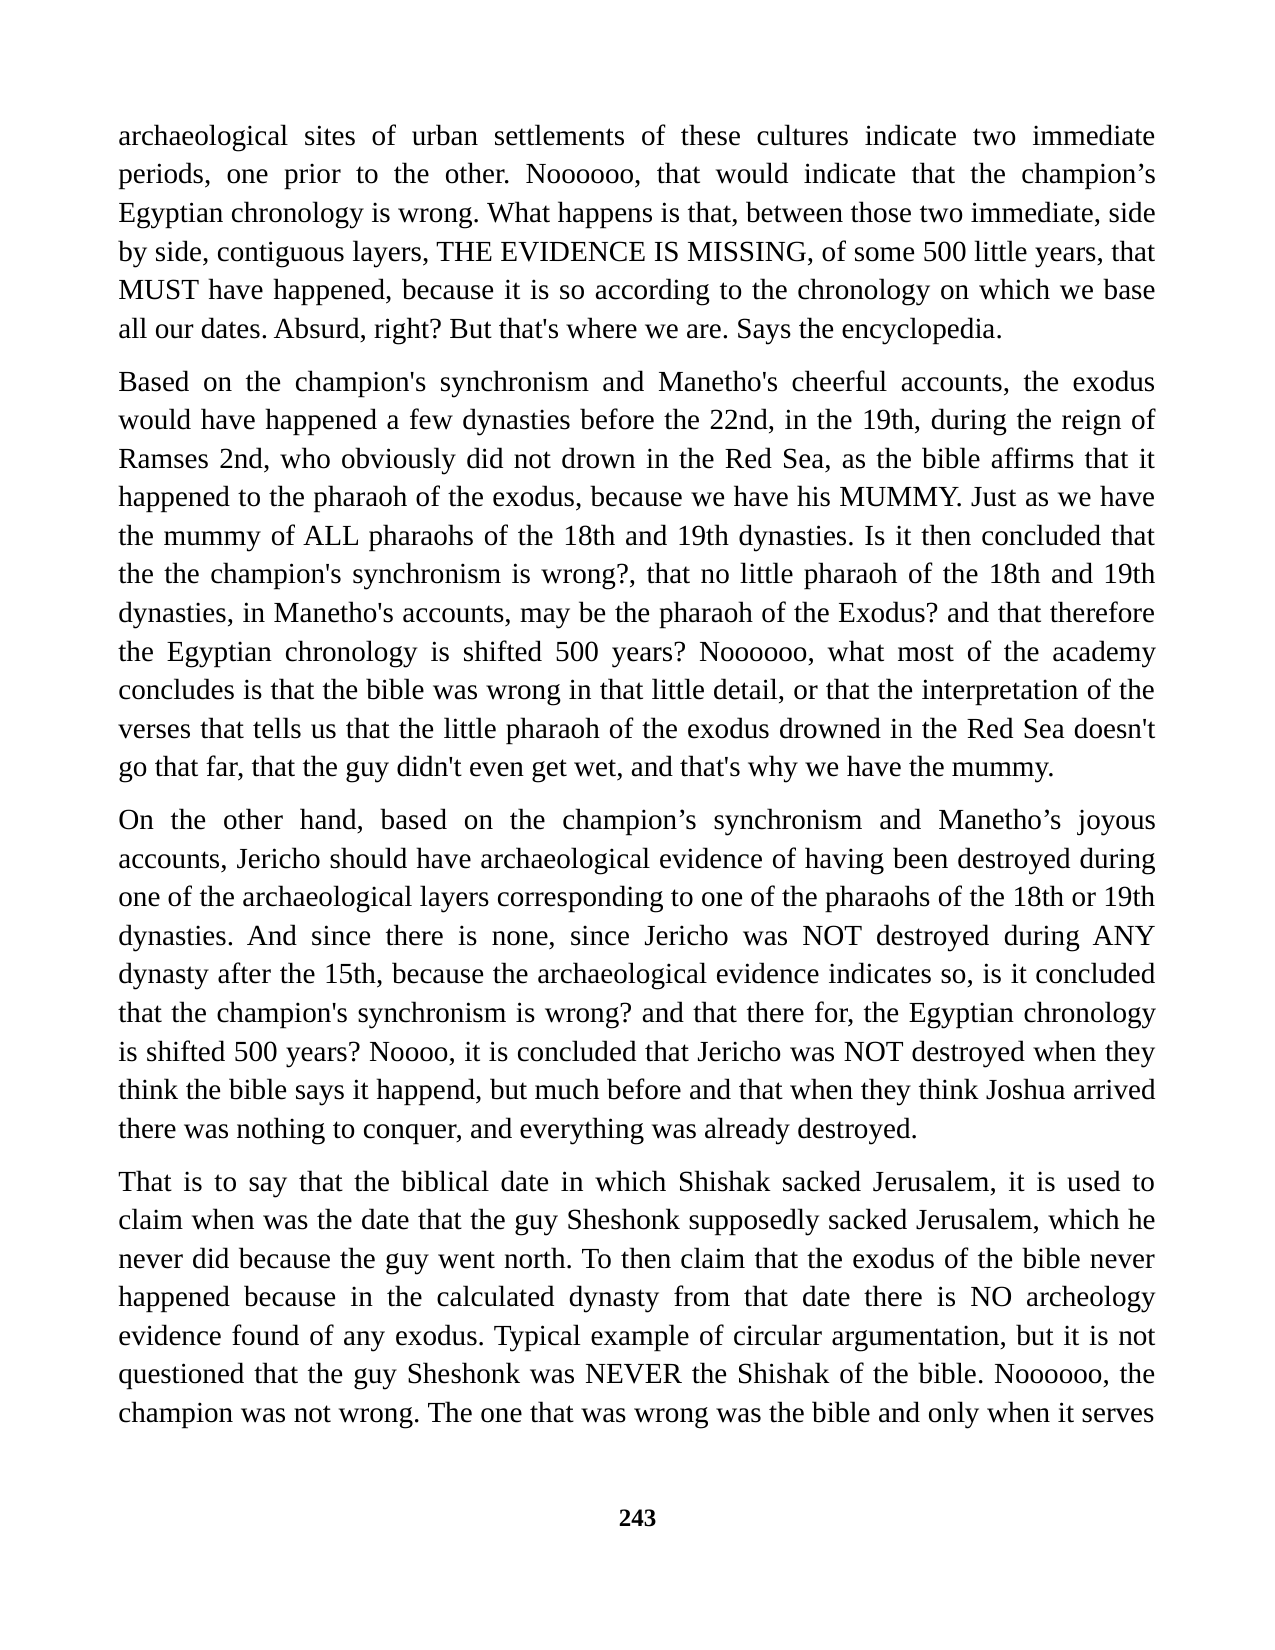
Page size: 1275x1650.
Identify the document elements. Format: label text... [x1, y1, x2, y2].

text archaeological sites of urban settlements of these cultures indicate two immediate periods, one prior to the other. Noooooo, that would indicate that the champion’s Egyptian chronology is wrong. What happens is that, between those two immediate, side by side, contiguous layers, THE EVIDENCE IS MISSING, of some 500 little years, that MUST have happened, because it is so according to the chronology on which we base all our dates. Absurd, right? But that's where we are. Says the encyclopedia. [118, 118, 1157, 344]
text Based on the champion's synchronism and Manetho's cheerful accounts, the exodus would have happened a few dynasties before the 22nd, in the 19th, during the reign of Ramses 2nd, who obviously did not drown in the Red Sea, as the bible affirms that it happened to the pharaoh of the exodus, because we have his MUMMY. Just as we have the mummy of ALL pharaohs of the 18th and 19th dynasties. Is it then concluded that the the champion's synchronism is wrong?, that no little pharaoh of the 18th and 19th dynasties, in Manetho's accounts, may be the pharaoh of the Exodus? and that therefore the Egyptian chronology is shifted 500 years? Noooooo, what most of the academy concludes is that the bible was wrong in that little detail, or that the interpretation of the verses that tells us that the little pharaoh of the exodus drowned in the Red Sea doesn't go that far, that the guy didn't even get wet, and that's why we have the mummy. [118, 364, 1157, 783]
text That is to say that the biblical date in which Shishak sacked Jerusalem, it is used to claim when was the date that the guy Sheshonk supposedly sacked Jerusalem, which he never did because the guy went north. To then claim that the exodus of the bible never happened because in the calculated dynasty from that date there is NO archeology evidence found of any exodus. Typical example of circular argumentation, but it is not questioned that the guy Sheshonk was NEVER the Shishak of the bible. Noooooo, the champion was not wrong. The one that was wrong was the bible and only when it serves [118, 1164, 1157, 1429]
text On the other hand, based on the champion’s synchronism and Manetho’s joyous accounts, Jericho should have archaeological evidence of having been destroyed during one of the archaeological layers corresponding to one of the pharaohs of the 18th or 19th dynasties. And since there is none, since Jericho was NOT destroyed during ANY dynasty after the 15th, because the archaeological evidence indicates so, is it concluded that the champion's synchronism is wrong? and that there for, the Egyptian chronology is shifted 500 years? Noooo, it is concluded that Jericho was NOT destroyed when they think the bible says it happend, but much before and that when they think Joshua arrived there was nothing to conquer, and everything was already destroyed. [118, 802, 1157, 1144]
